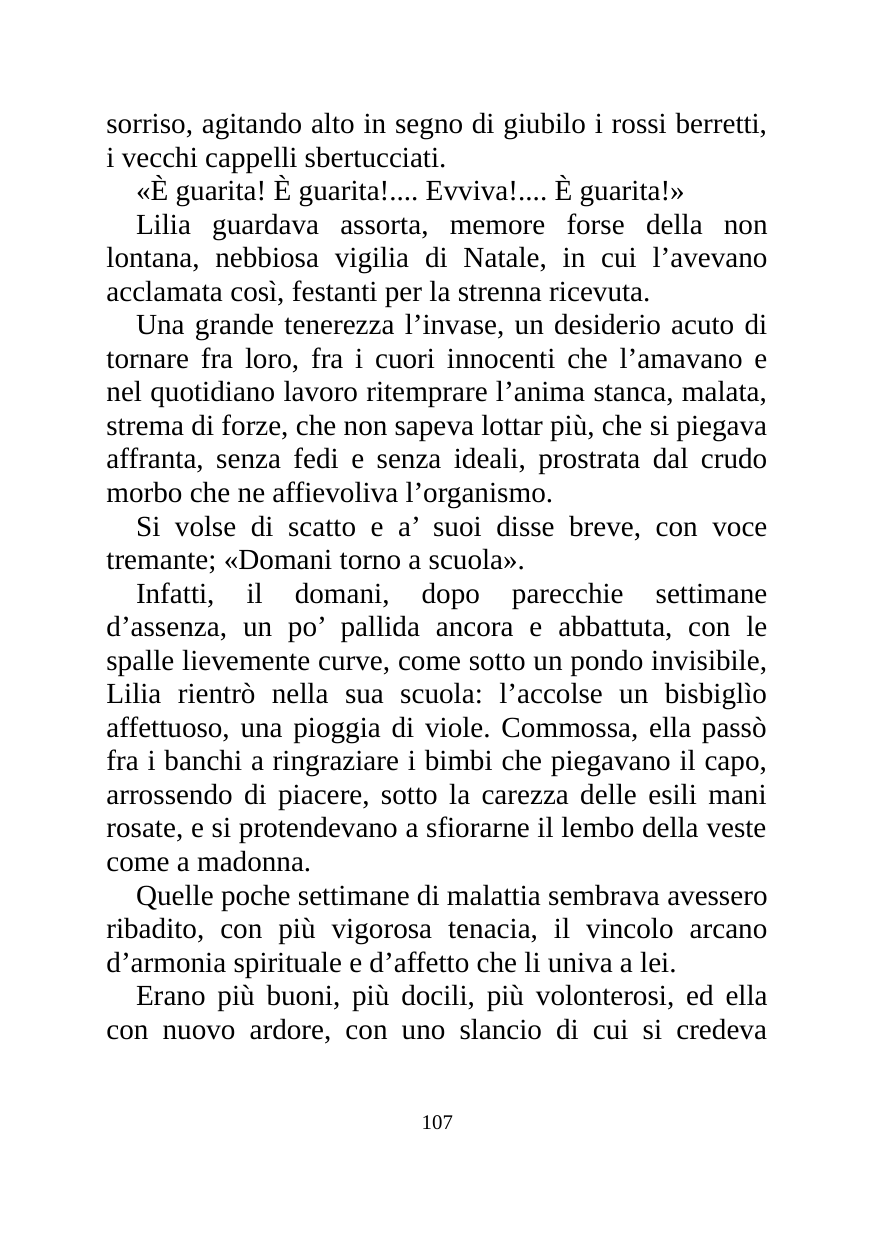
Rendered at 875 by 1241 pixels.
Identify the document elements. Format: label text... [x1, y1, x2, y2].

text Una grande tenerezza l’invase, un desiderio acuto di tornare fra loro, fra i cuori innocenti che l’amavano e nel quotidiano lavoro ritemprare l’anima stanca, malata, strema di forze, che non sapeva lottar più, che si piegava affranta, senza fedi e senza ideali, prostrata dal crudo morbo che ne affievoliva l’organismo. [106, 307, 768, 509]
text Lilia guardava assorta, memore forse della non lontana, nebbiosa vigilia di Natale, in cui l’avevano acclamata così, festanti per la strenna ricevuta. [106, 207, 768, 307]
text Erano più buoni, più docili, più volonterosi, ed ella con nuovo ardore, con uno slancio di cui si credeva [106, 978, 768, 1045]
text Si volse di scatto e a’ suoi disse breve, con voce tremante; «Domani torno a scuola». [106, 509, 768, 576]
text sorriso, agitando alto in segno di giubilo i rossi berretti, i vecchi cappelli sbertucciati. [106, 106, 768, 173]
text Infatti, il domani, dopo parecchie settimane d’assenza, un po’ pallida ancora e abbattuta, con le spalle lievemente curve, come sotto un pondo invisibile, Lilia rientrò nella sua scuola: l’accolse un bisbiglìo affettuoso, una pioggia di viole. Commossa, ella passò fra i banchi a ringraziare i bimbi che piegavano il capo, arrossendo di piacere, sotto la carezza delle esili mani rosate, e si protendevano a sfiorarne il lembo della veste come a madonna. [106, 576, 768, 878]
text Quelle poche settimane di malattia sembrava avessero ribadito, con più vigorosa tenacia, il vincolo arcano d’armonia spirituale e d’affetto che li univa a lei. [106, 878, 768, 978]
text «È guarita! È guarita!.... Evviva!.... È guarita!» [106, 173, 768, 207]
